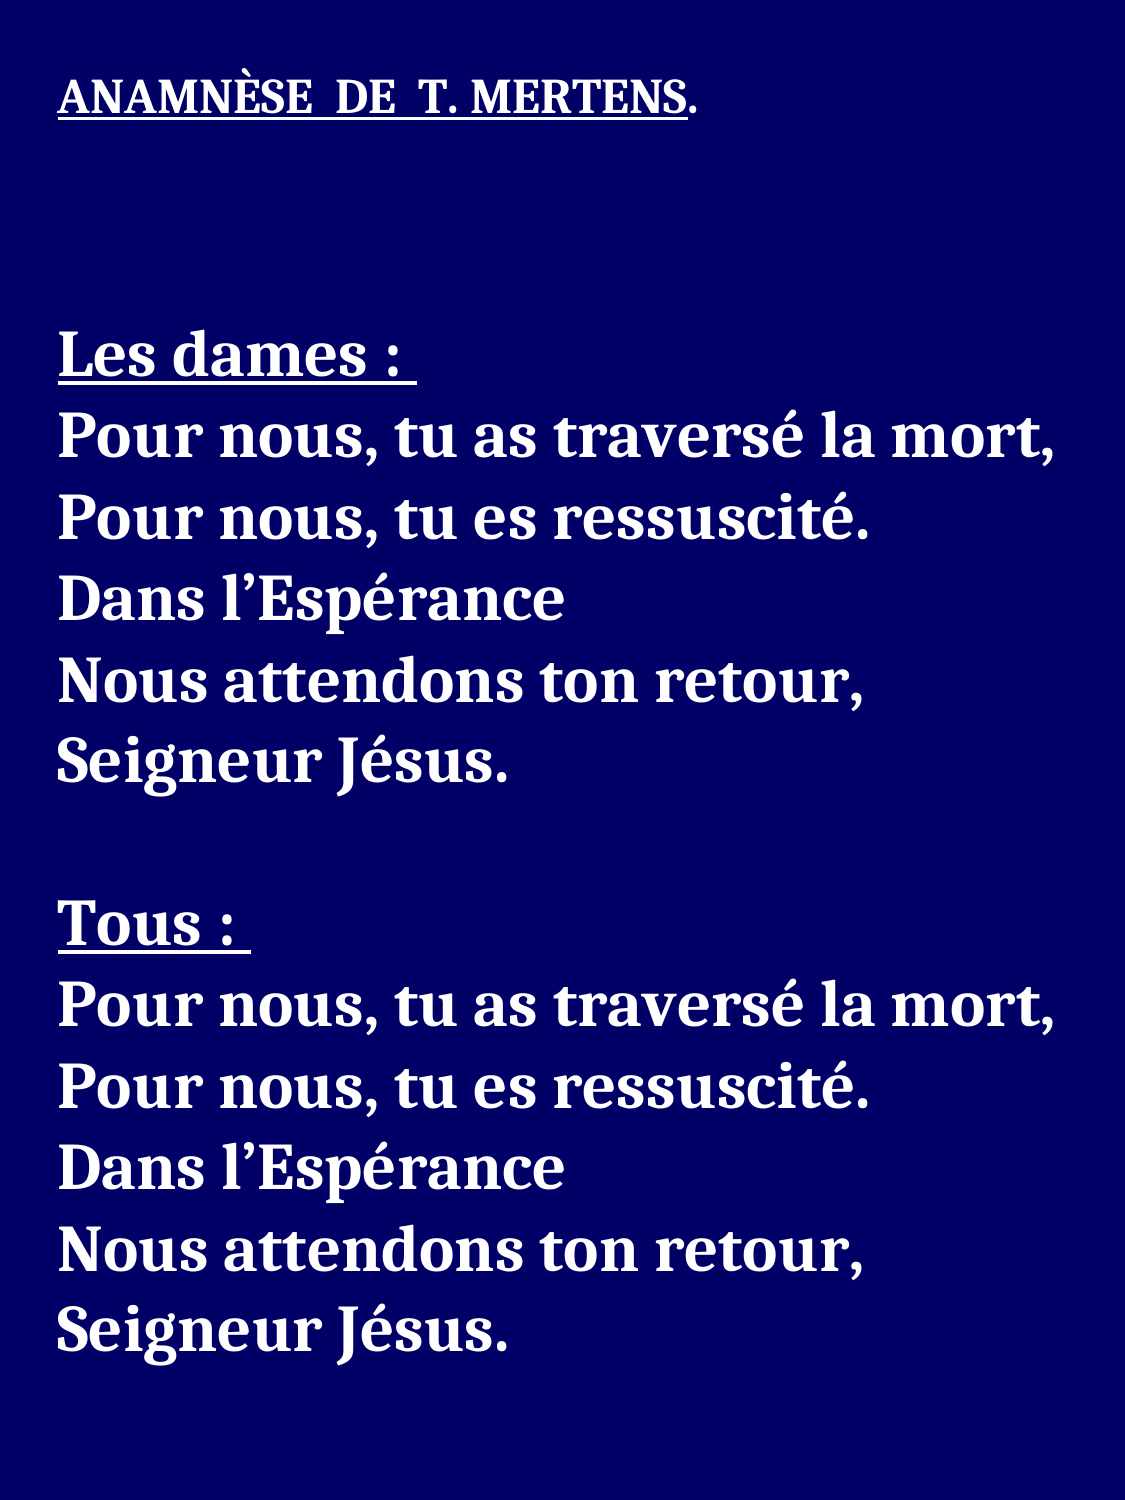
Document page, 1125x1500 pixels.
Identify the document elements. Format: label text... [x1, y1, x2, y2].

text_box ANAMNÈSE DE T. MERTENS. Les dames : Pour nous, tu as traversé la mort, Pour nous, tu es ressuscité. Dans l’Espérance Nous attendons ton retour, Seigneur Jésus. Tous : Pour nous, tu as traversé la mort, Pour nous, tu es ressuscité. Dans l’Espérance Nous attendons ton retour, Seigneur Jésus. [42, 46, 1125, 1382]
